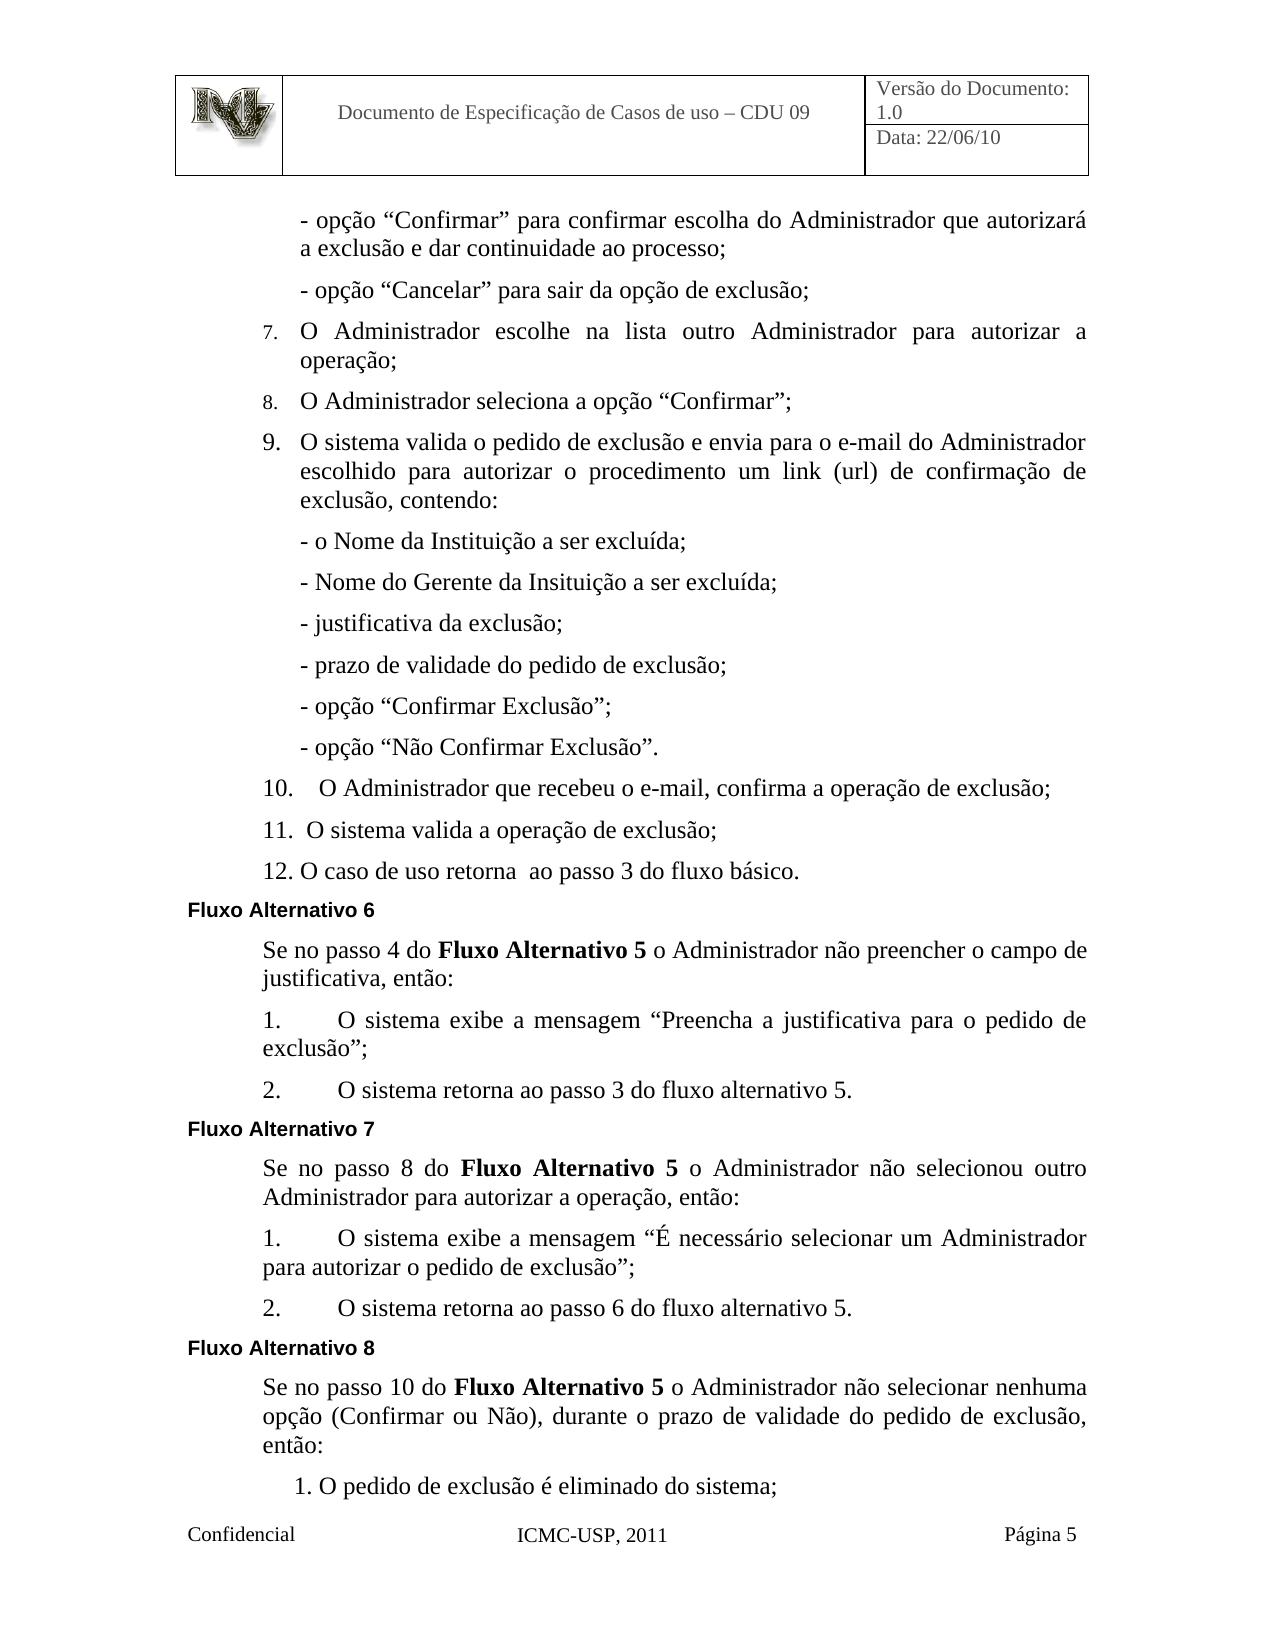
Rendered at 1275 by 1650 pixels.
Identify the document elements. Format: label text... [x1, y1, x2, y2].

list O Administrador escolhe na lista outro Administrador para autorizar a operação; [262, 316, 1087, 373]
list O caso de uso retorna ao passo 3 do fluxo básico. [262, 856, 1087, 885]
list - o Nome da Instituição a ser excluída; [262, 526, 1087, 555]
list - opção “Confirmar” para confirmar escolha do Administrador que autorizará a exclusão e dar continuidade ao processo; [262, 205, 1087, 262]
text Fluxo Alternativo 6 [187, 897, 1087, 922]
list O Administrador seleciona a opção “Confirmar”; [262, 386, 1087, 415]
text Se no passo 10 do Fluxo Alternativo 5 o Administrador não selecionar nenhuma opção (Confirmar ou Não), durante o prazo de validade do pedido de exclusão, então: [262, 1372, 1087, 1458]
list O sistema valida o pedido de exclusão e envia para o e-mail do Administrador escolhido para autorizar o procedimento um link (url) de confirmação de exclusão, contendo: [262, 427, 1087, 513]
text Se no passo 4 do Fluxo Alternativo 5 o Administrador não preencher o campo de justificativa, então: [262, 935, 1087, 992]
text 2. O sistema retorna ao passo 3 do fluxo alternativo 5. [262, 1075, 1087, 1103]
text Se no passo 8 do Fluxo Alternativo 5 o Administrador não selecionou outro Administrador para autorizar a operação, então: [262, 1153, 1087, 1211]
list O sistema valida a operação de exclusão; [262, 815, 1087, 843]
text 1. O sistema exibe a mensagem “Preencha a justificativa para o pedido de exclusão”; [262, 1005, 1087, 1062]
list - opção “Confirmar Exclusão”; [262, 691, 1087, 720]
picture [186, 76, 277, 151]
list O Administrador que recebeu o e-mail, confirma a operação de exclusão; [262, 773, 1087, 802]
text Fluxo Alternativo 8 [187, 1335, 1087, 1360]
list - justificativa da exclusão; [262, 608, 1087, 637]
text 1. O pedido de exclusão é eliminado do sistema; [187, 1471, 1087, 1500]
text Fluxo Alternativo 7 [187, 1116, 1087, 1141]
text 1. O sistema exibe a mensagem “É necessário selecionar um Administrador para autorizar o pedido de exclusão”; [262, 1223, 1087, 1281]
text 2. O sistema retorna ao passo 6 do fluxo alternativo 5. [262, 1293, 1087, 1322]
list - prazo de validade do pedido de exclusão; [262, 650, 1087, 678]
list - opção “Cancelar” para sair da opção de exclusão; [262, 275, 1087, 303]
list - opção “Não Confirmar Exclusão”. [262, 732, 1087, 761]
list - Nome do Gerente da Insituição a ser excluída; [262, 567, 1087, 596]
